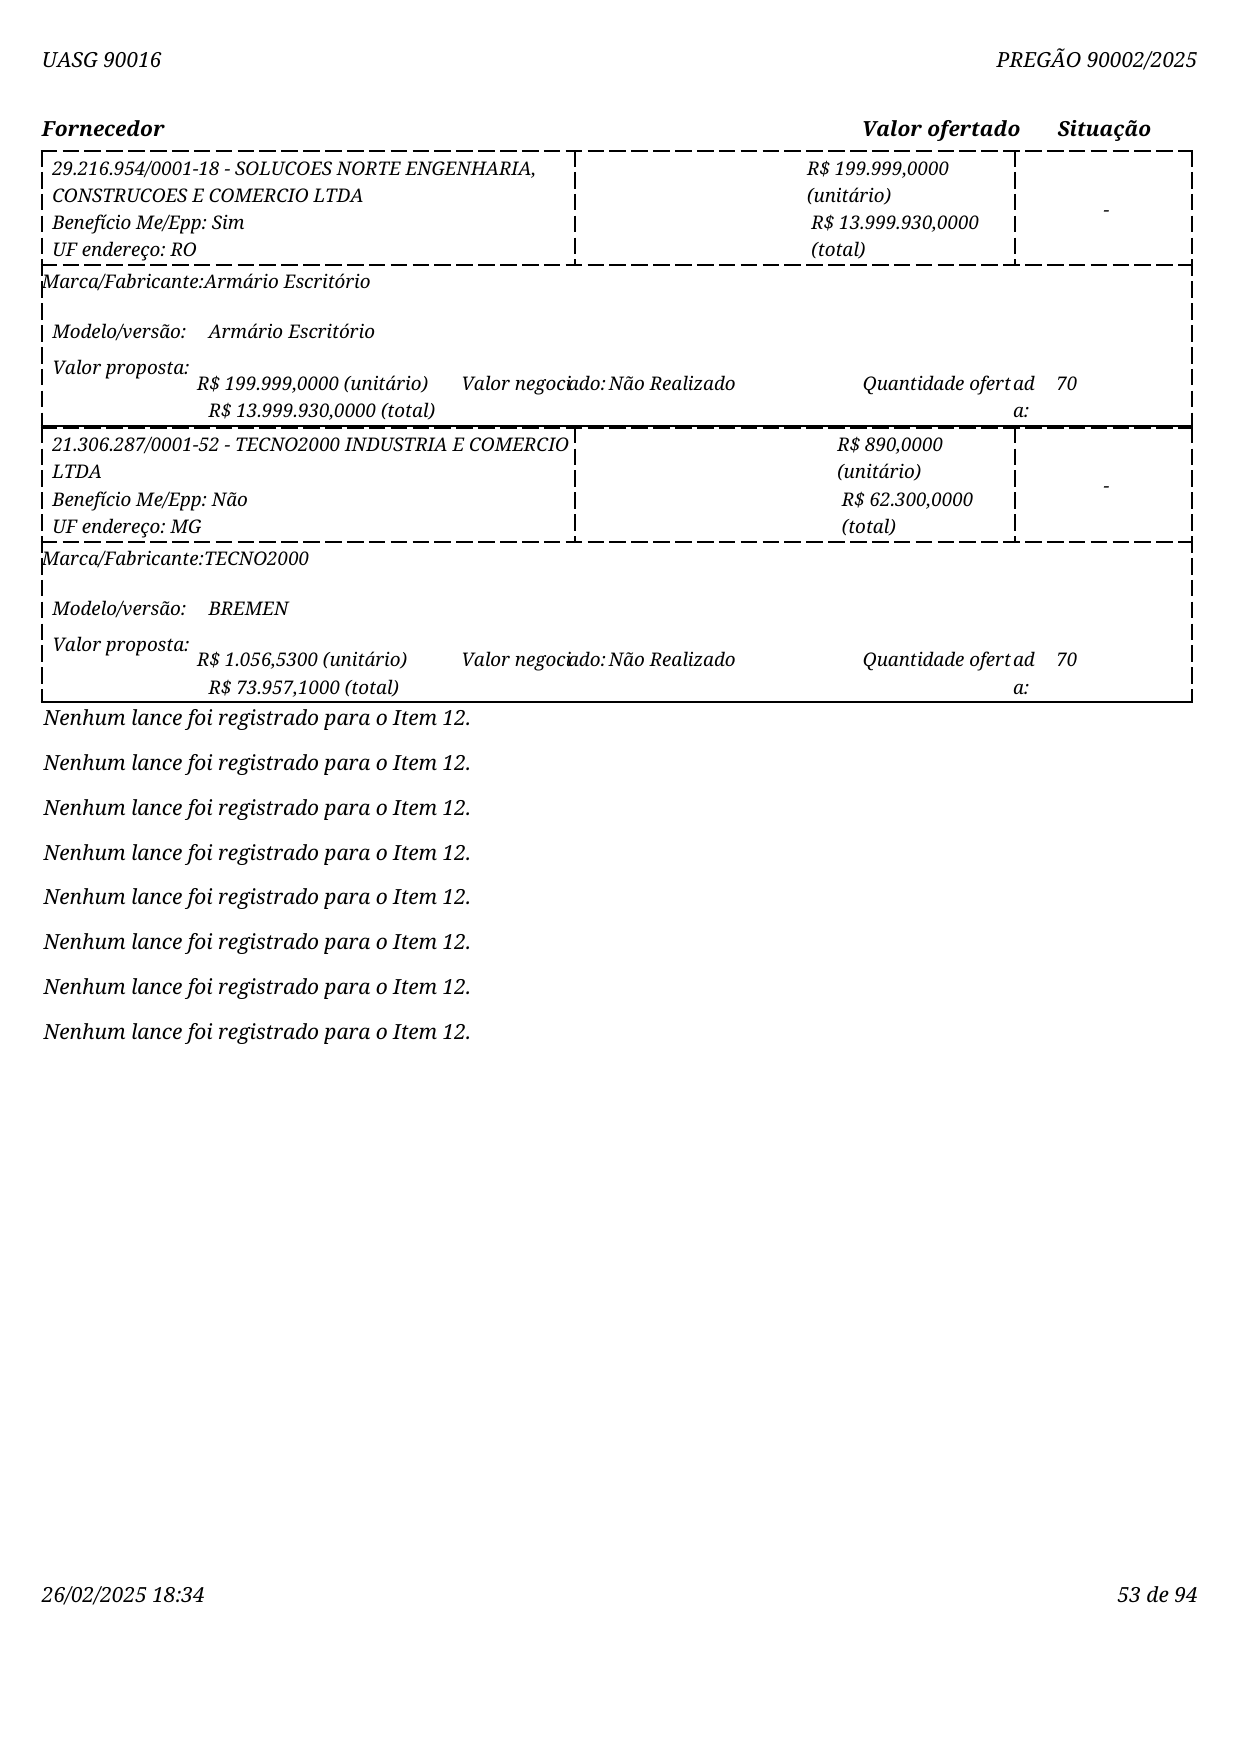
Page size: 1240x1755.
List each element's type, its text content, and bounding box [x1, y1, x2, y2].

table_cell Marca/Fabricante: TECNO2000 [42, 541, 575, 592]
table_cell [1015, 264, 1098, 316]
table_cell Quantidade ofert [807, 642, 1014, 701]
table_cell [807, 541, 1014, 592]
text Nenhum lance foi registrado para o Item 12. [43, 748, 1199, 777]
table_cell [807, 592, 1014, 642]
table_cell ada: [1015, 365, 1046, 424]
table_header R$ 890,0000 (unitário) R$ 62.300,0000 (total) [807, 427, 1014, 541]
table_cell [575, 264, 807, 316]
table_header [1015, 150, 1098, 264]
table_cell [1099, 264, 1192, 316]
table_cell Armário Escritório [197, 316, 575, 365]
table_cell R$ 199.999,0000 (unitário) Valor negoci R$ 13.999.930,0000 (total) [197, 365, 575, 424]
table_cell [1099, 365, 1192, 424]
table_cell [1015, 316, 1098, 365]
table_header [1015, 427, 1098, 541]
text Nenhum lance foi registrado para o Item 12. [43, 1017, 1199, 1045]
table_cell ado: Não Realizado [575, 365, 807, 424]
text Nenhum lance foi registrado para o Item 12. [43, 838, 1199, 866]
table_cell [1099, 642, 1192, 701]
table_cell [1099, 541, 1192, 592]
table_cell [575, 592, 807, 642]
table_cell [575, 316, 807, 365]
table_header - [1099, 150, 1192, 264]
text Nenhum lance foi registrado para o Item 12. [43, 972, 1199, 1001]
table_header 21.306.287/0001-52 - TECNO2000 INDUSTRIA E COMERCIO LTDA Benefício Me/Epp: Não UF endereço: MG [42, 427, 575, 541]
text Nenhum lance foi registrado para o Item 12. [43, 793, 1199, 821]
table_cell [1015, 592, 1098, 642]
table_cell [1015, 541, 1098, 592]
table_cell Modelo/versão: Valor proposta: [42, 592, 197, 701]
table_cell 70 [1046, 365, 1098, 424]
table_header [575, 427, 807, 541]
table_cell ado: Não Realizado [575, 642, 807, 701]
table_cell [575, 541, 807, 592]
table_cell [1099, 592, 1192, 642]
table_cell Marca/Fabricante: Armário Escritório [42, 264, 575, 316]
table_cell 70 [1046, 642, 1098, 701]
table_cell [807, 316, 1014, 365]
table_cell BREMEN [197, 592, 575, 642]
table_cell ada: [1015, 642, 1046, 701]
table_header 29.216.954/0001-18 - SOLUCOES NORTE ENGENHARIA, CONSTRUCOES E COMERCIO LTDA Benefício Me/Epp: Sim UF endereço: RO [42, 150, 575, 264]
table_header [575, 150, 807, 264]
table_header - [1099, 427, 1192, 541]
table_cell [807, 264, 1014, 316]
table_header R$ 199.999,0000 (unitário) R$ 13.999.930,0000 (total) [807, 150, 1014, 264]
table_cell Quantidade ofert [807, 365, 1014, 424]
text Nenhum lance foi registrado para o Item 12. [43, 882, 1199, 911]
text Nenhum lance foi registrado para o Item 12. [43, 703, 1199, 732]
table_cell Modelo/versão: Valor proposta: [42, 316, 197, 424]
text Nenhum lance foi registrado para o Item 12. [43, 927, 1199, 956]
table_cell R$ 1.056,5300 (unitário) Valor negoci R$ 73.957,1000 (total) [197, 642, 575, 701]
table_cell [1099, 316, 1192, 365]
